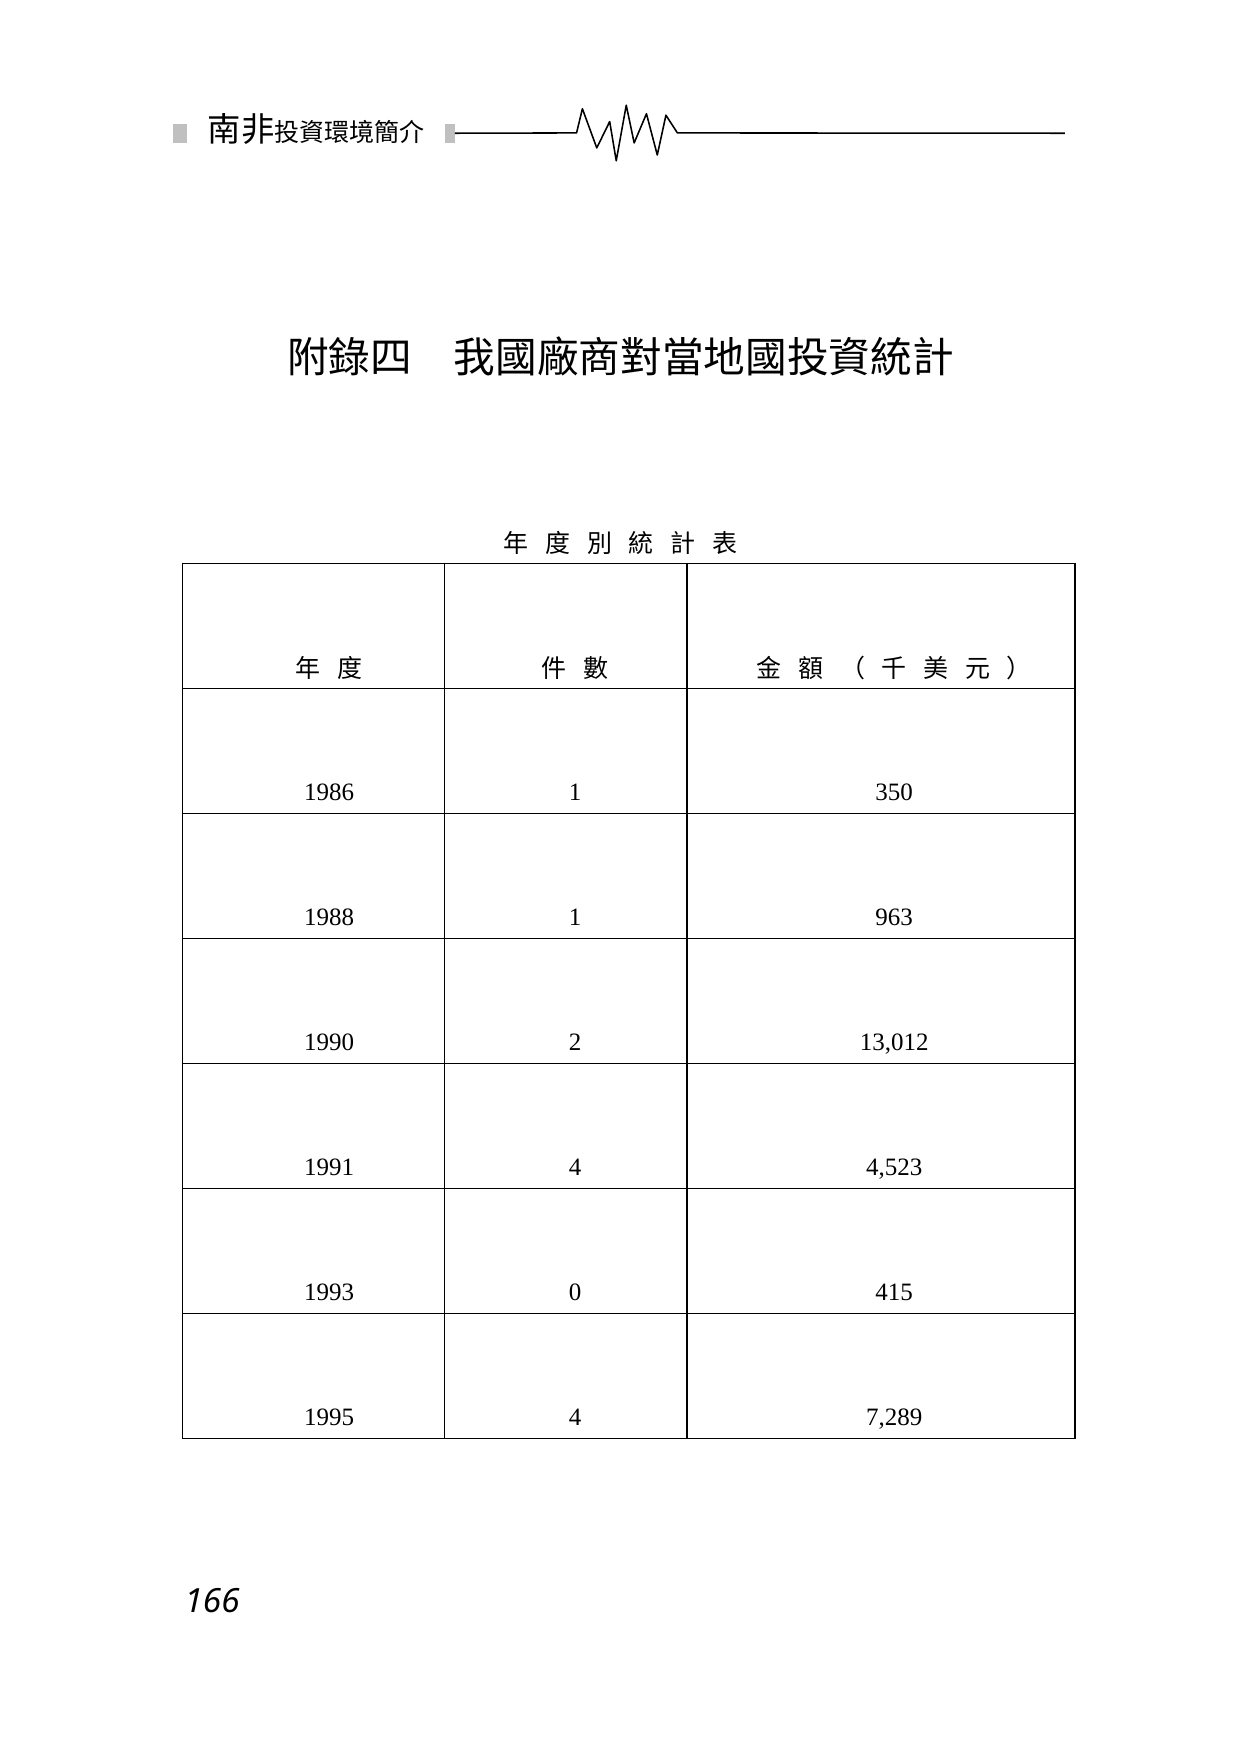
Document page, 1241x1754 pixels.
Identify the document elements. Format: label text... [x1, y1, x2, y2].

text 年度別統計表 [183, 500, 1058, 563]
table_cell 963 [688, 814, 1074, 938]
table_cell 1993 [183, 1189, 444, 1313]
table_header 年度 [183, 564, 444, 688]
table_cell 13,012 [688, 939, 1074, 1063]
table_cell 1991 [183, 1064, 444, 1188]
table_cell 2 [445, 939, 686, 1063]
table_header 件數 [445, 564, 686, 688]
text 附錄四 我國廠商對當地國投資統計 [183, 313, 1058, 375]
table_header 金額（千美元） [688, 564, 1074, 688]
table_cell 415 [688, 1189, 1074, 1313]
table_cell 4 [445, 1064, 686, 1188]
table_cell 1988 [183, 814, 444, 938]
table_cell 4,523 [688, 1064, 1074, 1188]
table_cell 1990 [183, 939, 444, 1063]
table_cell 7,289 [688, 1314, 1074, 1438]
table_cell 1 [445, 814, 686, 938]
table_cell 1995 [183, 1314, 444, 1438]
table_cell 1986 [183, 689, 444, 813]
table_cell 350 [688, 689, 1074, 813]
table_cell 1 [445, 689, 686, 813]
table_cell 0 [445, 1189, 686, 1313]
table_cell 4 [445, 1314, 686, 1438]
